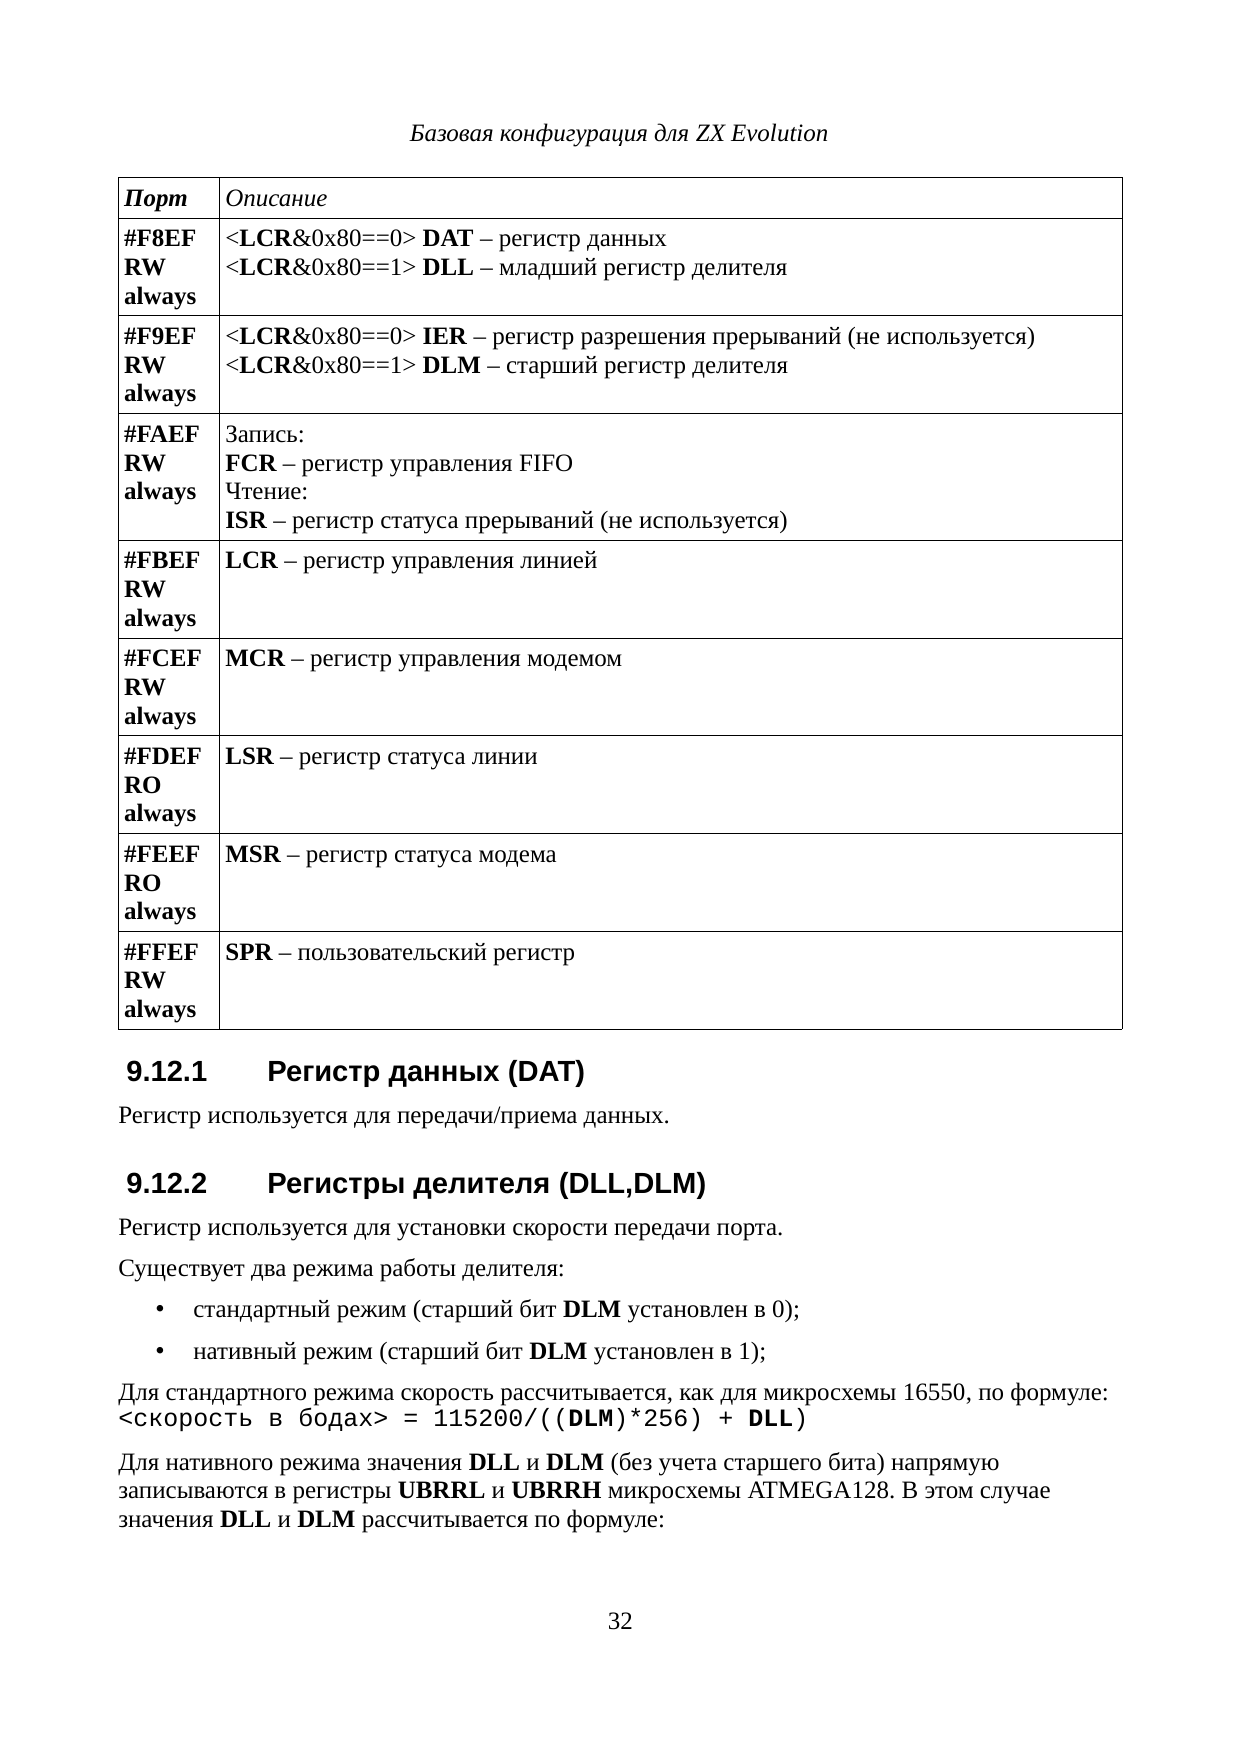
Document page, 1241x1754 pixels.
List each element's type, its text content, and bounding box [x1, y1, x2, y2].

table_cell #FBEF RW always [119, 541, 219, 637]
table_cell LSR – регистр статуса линии [220, 736, 1122, 833]
table_cell #F9EF RW always [119, 316, 219, 413]
list нативный режим (старший бит DLM установлен в 1); [156, 1336, 1122, 1364]
text Для стандартного режима скорость рассчитывается, как для микросхемы 16550, по формуле: <скорость в бодах> = 115200/((DLM)*256) + DLL) [118, 1377, 1122, 1434]
table_cell #FСEF RW always [119, 639, 219, 735]
subtitle Регистр данных (DAT) [118, 1054, 1122, 1087]
table_cell MSR – регистр статуса модема [220, 834, 1122, 931]
text Регистр используется для установки скорости передачи порта. [118, 1212, 1122, 1241]
table_cell MCR – регистр управления модемом [220, 639, 1122, 735]
table_cell #FAEF RW always [119, 414, 219, 539]
table_cell <LCR&0x80==0> DAT – регистр данных <LCR&0x80==1> DLL – младший регистр делителя [220, 219, 1122, 315]
table_cell #FFEF RW always [119, 932, 219, 1029]
text Регистр используется для передачи/приема данных. [118, 1100, 1122, 1128]
table_cell #F8EF RW always [119, 219, 219, 315]
text Существует два режима работы делителя: [118, 1253, 1122, 1282]
table_cell <LCR&0x80==0> IER – регистр разрешения прерываний (не используется) <LCR&0x80==1> DLM – старший регистр делителя [220, 316, 1122, 413]
table_cell #FEEF RO always [119, 834, 219, 931]
text Для нативного режима значения DLL и DLM (без учета старшего бита) напрямую записываются в регистры UBRRL и UBRRH микросхемы ATMEGA128. В этом случае значения DLL и DLM рассчитывается по формуле: [118, 1447, 1122, 1533]
table_cell SPR – пользовательский регистр [220, 932, 1122, 1029]
list стандартный режим (старший бит DLM установлен в 0); [156, 1294, 1122, 1323]
table_header Описание [220, 178, 1122, 217]
table_cell #FDEF RO always [119, 736, 219, 833]
table_cell Запись: FCR – регистр управления FIFO Чтение: ISR – регистр статуса прерываний (не используется) [220, 414, 1122, 539]
table_header Порт [119, 178, 219, 217]
table_cell LCR – регистр управления линией [220, 541, 1122, 637]
subtitle Регистры делителя (DLL,DLM) [118, 1166, 1122, 1199]
